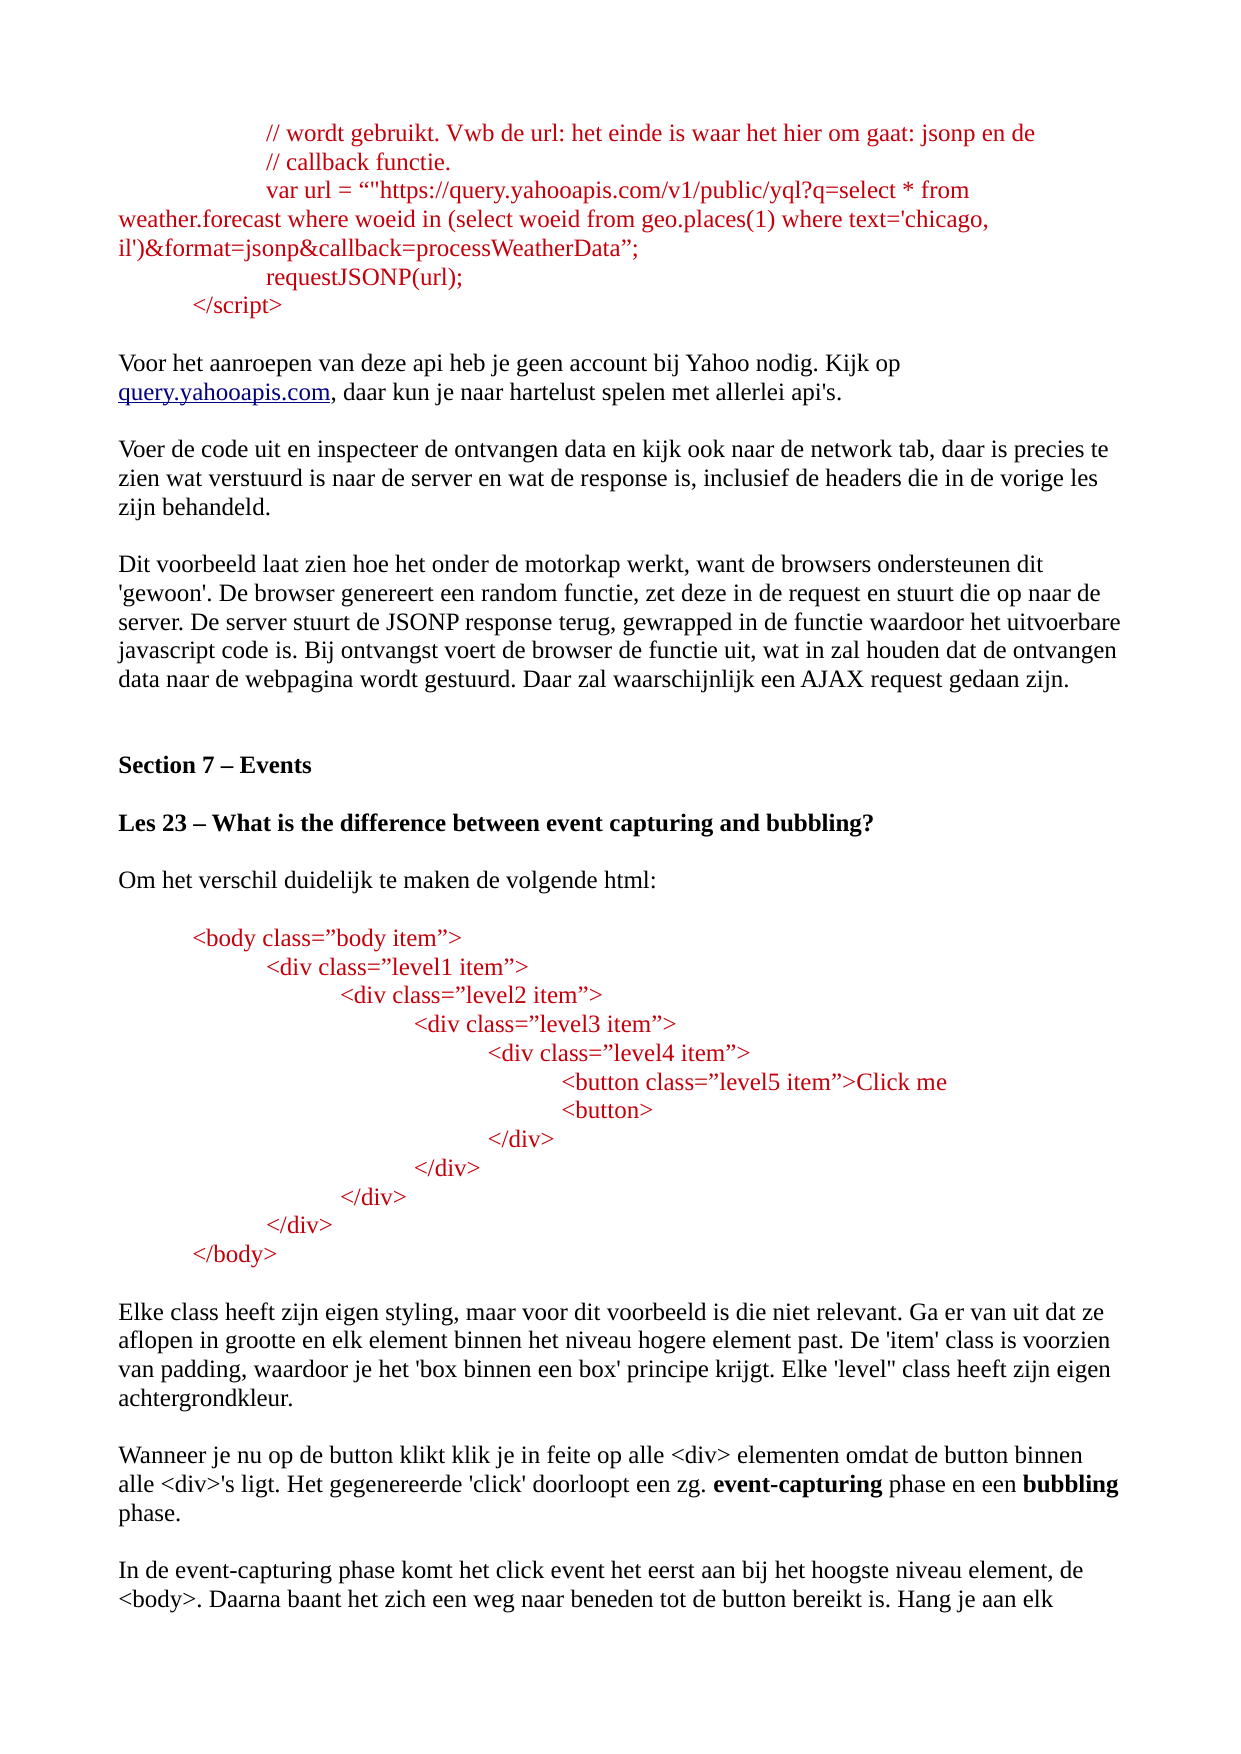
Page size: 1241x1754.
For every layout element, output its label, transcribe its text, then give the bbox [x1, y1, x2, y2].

text </div> [118, 1211, 1122, 1239]
text </script> [118, 291, 1122, 319]
text </div> [118, 1153, 1122, 1182]
text // wordt gebruikt. Vwb de url: het einde is waar het hier om gaat: jsonp en de [118, 118, 1122, 147]
text </div> [118, 1124, 1122, 1153]
text </div> [118, 1182, 1122, 1211]
text requestJSONP(url); [118, 262, 1122, 291]
text Voer de code uit en inspecteer de ontvangen data en kijk ook naar de network tab, daar is precies te zien wat verstuurd is naar de server en wat de response is, inclusief de headers die in de vorige les zijn behandeld. [118, 434, 1122, 521]
text <div class=”level2 item”> [118, 981, 1122, 1009]
text // callback functie. [118, 147, 1122, 176]
text <button> [118, 1096, 1122, 1124]
text Section 7 – Events [118, 751, 1122, 779]
text Wanneer je nu op de button klikt klik je in feite op alle <div> elementen omdat de button binnen alle <div>'s ligt. Het gegenereerde 'click' doorloopt een zg. event-capturing phase en een bubbling phase. [118, 1441, 1122, 1527]
text var url = “"https://query.yahooapis.com/v1/public/yql?q=select * from weather.forecast where woeid in (select woeid from geo.places(1) where text='chicago, il')&format=jsonp&callback=processWeatherData”; [118, 176, 1122, 262]
text Elke class heeft zijn eigen styling, maar voor dit voorbeeld is die niet relevant. Ga er van uit dat ze aflopen in grootte en elk element binnen het niveau hogere element past. De 'item' class is voorzien van padding, waardoor je het 'box binnen een box' principe krijgt. Elke 'level'' class heeft zijn eigen achtergrondkleur. [118, 1297, 1122, 1412]
text <div class=”level3 item”> [118, 1009, 1122, 1038]
text In de event-capturing phase komt het click event het eerst aan bij het hoogste niveau element, de <body>. Daarna baant het zich een weg naar beneden tot de button bereikt is. Hang je aan elk [118, 1556, 1122, 1613]
text Om het verschil duidelijk te maken de volgende html: [118, 866, 1122, 894]
text <button class=”level5 item”>Click me [118, 1067, 1122, 1096]
text Voor het aanroepen van deze api heb je geen account bij Yahoo nodig. Kijk op query.yahooapis.com, daar kun je naar hartelust spelen met allerlei api's. [118, 348, 1122, 406]
text Dit voorbeeld laat zien hoe het onder de motorkap werkt, want de browsers ondersteunen dit 'gewoon'. De browser genereert een random functie, zet deze in de request en stuurt die op naar de server. De server stuurt de JSONP response terug, gewrapped in de functie waardoor het uitvoerbare javascript code is. Bij ontvangst voert de browser de functie uit, wat in zal houden dat de ontvangen data naar de webpagina wordt gestuurd. Daar zal waarschijnlijk een AJAX request gedaan zijn. [118, 549, 1122, 693]
text </body> [118, 1239, 1122, 1268]
text <div class=”level4 item”> [118, 1038, 1122, 1067]
text <div class=”level1 item”> [118, 952, 1122, 981]
text <body class=”body item”> [118, 923, 1122, 952]
text Les 23 – What is the difference between event capturing and bubbling? [118, 808, 1122, 837]
